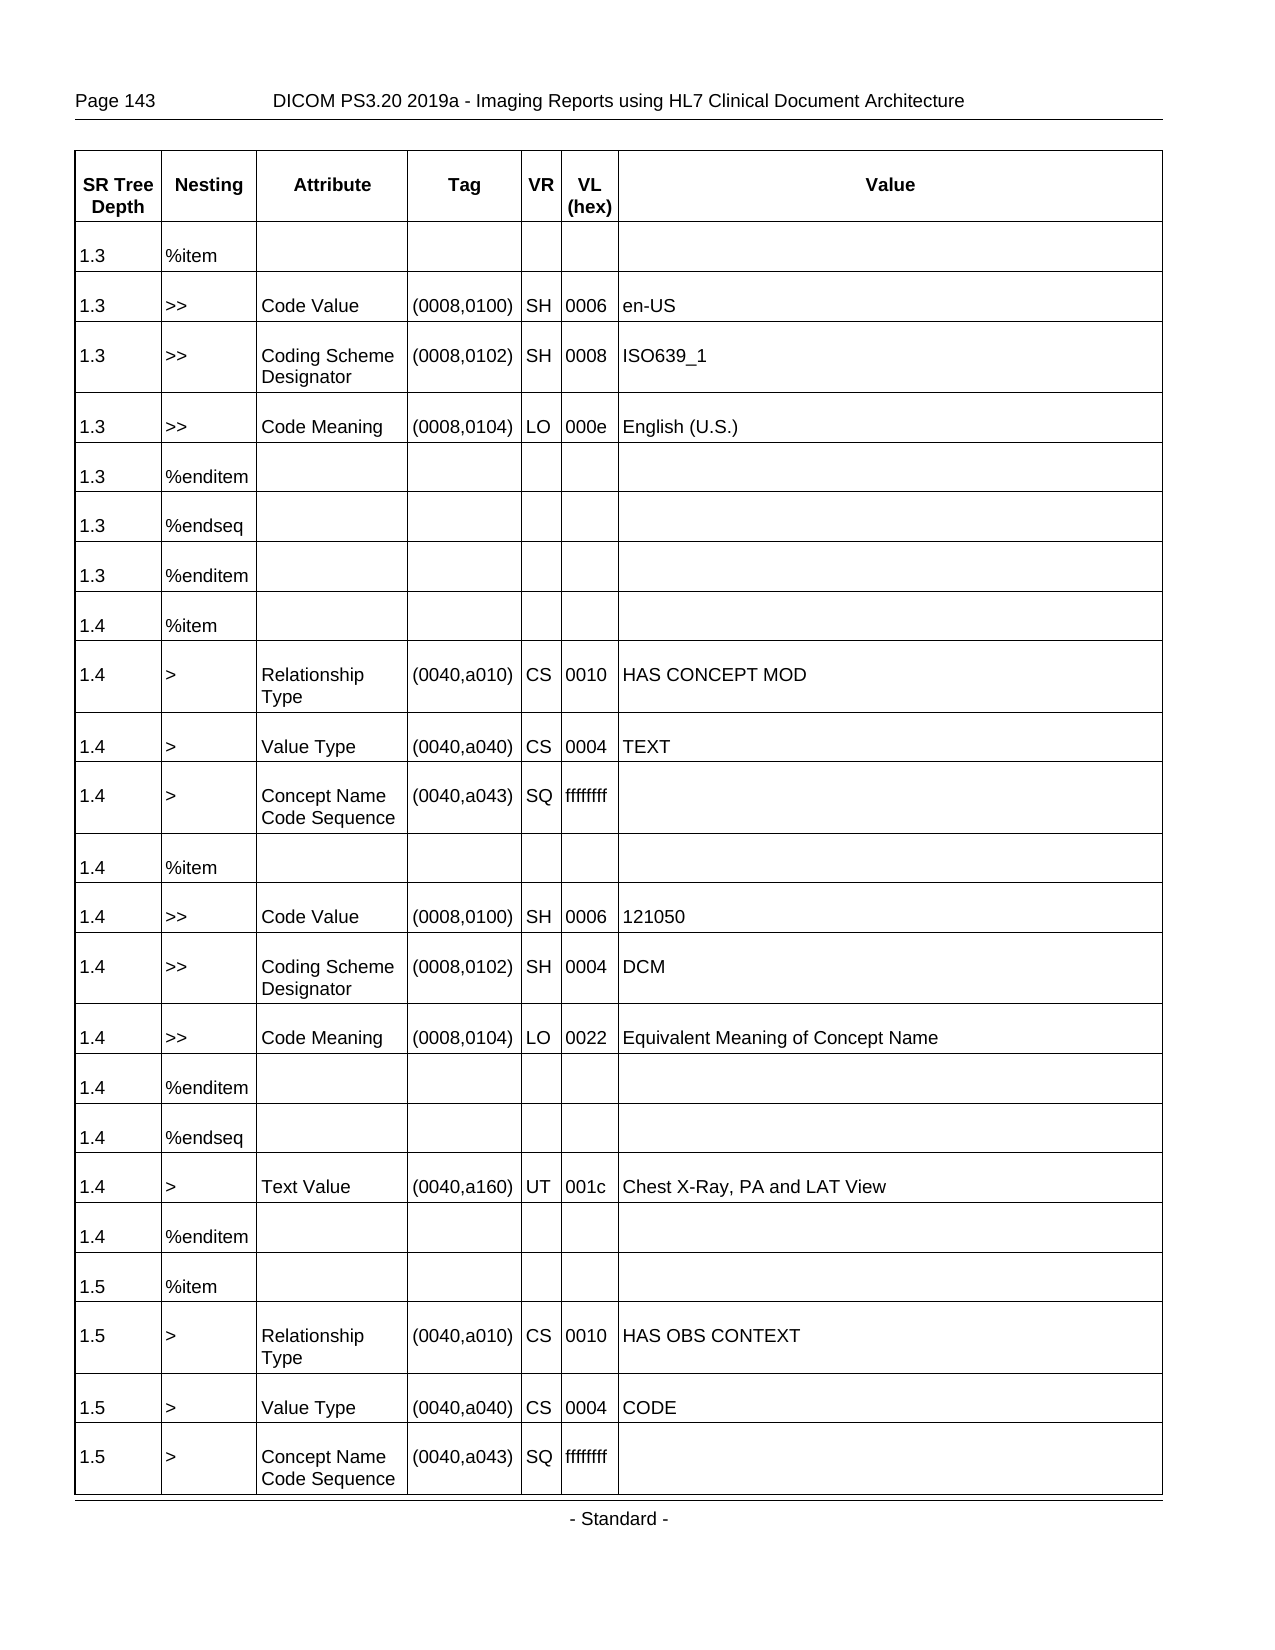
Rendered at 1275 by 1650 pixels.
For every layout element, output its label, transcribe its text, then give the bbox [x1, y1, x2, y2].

table_cell 1.4 [76, 1054, 161, 1102]
table_cell 1.4 [76, 713, 161, 761]
table_cell [619, 762, 1162, 832]
table_cell SH [522, 272, 561, 321]
table_cell 1.3 [76, 322, 161, 392]
table_cell (0040,a160) [408, 1153, 521, 1202]
table_cell (0040,a040) [408, 713, 521, 761]
table_cell LO [522, 1004, 561, 1053]
table_cell 0004 [562, 1374, 618, 1422]
table_cell Value Type [257, 1374, 407, 1422]
table_cell CS [522, 641, 561, 712]
table_cell %item [162, 222, 256, 271]
table_cell [257, 542, 407, 591]
table_cell SQ [522, 762, 561, 832]
table_cell 1.5 [76, 1374, 161, 1422]
table_cell 0006 [562, 272, 618, 321]
table_cell %endseq [162, 1104, 256, 1152]
table_cell 0008 [562, 322, 618, 392]
table_cell %item [162, 592, 256, 640]
table_cell (0008,0104) [408, 1004, 521, 1053]
table_cell > [162, 641, 256, 712]
table_cell 1.4 [76, 834, 161, 882]
table_cell >> [162, 322, 256, 392]
table_cell >> [162, 883, 256, 932]
table_cell ffffffff [562, 1423, 618, 1493]
table_cell (0040,a010) [408, 1302, 521, 1372]
table_cell [408, 1104, 521, 1152]
table_cell en-US [619, 272, 1162, 321]
table_cell [562, 222, 618, 271]
table_cell [562, 443, 618, 491]
table_cell [257, 1104, 407, 1152]
table_cell (0040,a043) [408, 762, 521, 832]
table_cell HAS CONCEPT MOD [619, 641, 1162, 712]
table_cell 001c [562, 1153, 618, 1202]
table_cell 1.4 [76, 1004, 161, 1053]
table_cell 1.4 [76, 592, 161, 640]
table_cell 1.5 [76, 1253, 161, 1301]
table_cell Value Type [257, 713, 407, 761]
table_cell > [162, 713, 256, 761]
table_cell CODE [619, 1374, 1162, 1422]
table_cell ffffffff [562, 762, 618, 832]
table_cell >> [162, 393, 256, 442]
table_cell > [162, 1302, 256, 1372]
table_cell [257, 222, 407, 271]
table_cell [408, 443, 521, 491]
table_cell 0010 [562, 1302, 618, 1372]
table_cell (0008,0102) [408, 322, 521, 392]
table_cell 1.3 [76, 222, 161, 271]
table_cell [522, 542, 561, 591]
table_cell SH [522, 933, 561, 1003]
table_cell SQ [522, 1423, 561, 1493]
table_cell [562, 1104, 618, 1152]
table_cell [562, 1054, 618, 1102]
table_cell ISO639_1 [619, 322, 1162, 392]
table_header Value [619, 151, 1162, 221]
table_cell 1.3 [76, 272, 161, 321]
table_cell [257, 1253, 407, 1301]
table_cell [522, 1104, 561, 1152]
table_cell Relationship Type [257, 641, 407, 712]
table_cell >> [162, 933, 256, 1003]
table_header VR [522, 151, 561, 221]
table_cell [522, 1203, 561, 1252]
table_cell %item [162, 1253, 256, 1301]
table_header Tag [408, 151, 521, 221]
table_cell [408, 542, 521, 591]
table_cell HAS OBS CONTEXT [619, 1302, 1162, 1372]
table_cell [522, 443, 561, 491]
table_cell 0010 [562, 641, 618, 712]
table_header VL (hex) [562, 151, 618, 221]
table_cell [522, 592, 561, 640]
table_header Attribute [257, 151, 407, 221]
table_cell > [162, 1153, 256, 1202]
table_cell Relationship Type [257, 1302, 407, 1372]
table_cell 1.5 [76, 1302, 161, 1372]
table_cell 1.3 [76, 492, 161, 541]
table_cell [408, 222, 521, 271]
table_cell [257, 592, 407, 640]
table_cell [408, 1203, 521, 1252]
table_cell [562, 542, 618, 591]
table_cell Coding Scheme Designator [257, 933, 407, 1003]
table_cell Concept Name Code Sequence [257, 1423, 407, 1493]
table_cell 1.4 [76, 1203, 161, 1252]
table_cell [522, 492, 561, 541]
table_cell %endseq [162, 492, 256, 541]
table_cell (0040,a040) [408, 1374, 521, 1422]
table_cell Code Meaning [257, 1004, 407, 1053]
table_cell (0008,0100) [408, 272, 521, 321]
table_cell 1.4 [76, 1104, 161, 1152]
table_header SR Tree Depth [76, 151, 161, 221]
table_cell 0004 [562, 713, 618, 761]
table_cell 1.4 [76, 1153, 161, 1202]
table_cell [408, 1253, 521, 1301]
table_cell [619, 834, 1162, 882]
table_cell (0008,0104) [408, 393, 521, 442]
table_cell (0008,0100) [408, 883, 521, 932]
table_cell [257, 492, 407, 541]
table_cell 1.4 [76, 762, 161, 832]
table_cell %enditem [162, 1054, 256, 1102]
table_cell 1.3 [76, 393, 161, 442]
table_cell [522, 222, 561, 271]
table_cell LO [522, 393, 561, 442]
table_cell [408, 592, 521, 640]
table_cell >> [162, 1004, 256, 1053]
table_cell [619, 443, 1162, 491]
table_cell 1.4 [76, 641, 161, 712]
table_cell [562, 1253, 618, 1301]
table_cell [562, 592, 618, 640]
table_cell [562, 1203, 618, 1252]
table_cell Text Value [257, 1153, 407, 1202]
table_cell %enditem [162, 443, 256, 491]
table_cell 0004 [562, 933, 618, 1003]
table_cell [619, 1054, 1162, 1102]
table_cell (0008,0102) [408, 933, 521, 1003]
table_cell 121050 [619, 883, 1162, 932]
table_cell (0040,a010) [408, 641, 521, 712]
table_cell [562, 834, 618, 882]
table_cell UT [522, 1153, 561, 1202]
table_cell Concept Name Code Sequence [257, 762, 407, 832]
table_cell Coding Scheme Designator [257, 322, 407, 392]
table_header Nesting [162, 151, 256, 221]
table_cell > [162, 1374, 256, 1422]
table_cell [257, 1054, 407, 1102]
table_cell [257, 1203, 407, 1252]
table_cell 1.4 [76, 933, 161, 1003]
table_cell English (U.S.) [619, 393, 1162, 442]
table_cell [562, 492, 618, 541]
table_cell Code Value [257, 272, 407, 321]
table_cell [257, 443, 407, 491]
table_cell 1.5 [76, 1423, 161, 1493]
table_cell [522, 1253, 561, 1301]
table_cell (0040,a043) [408, 1423, 521, 1493]
table_cell 0006 [562, 883, 618, 932]
table_cell 1.3 [76, 542, 161, 591]
table_cell > [162, 762, 256, 832]
table_cell SH [522, 883, 561, 932]
table_cell CS [522, 1374, 561, 1422]
table_cell [619, 492, 1162, 541]
table_cell [619, 592, 1162, 640]
table_cell [408, 492, 521, 541]
table_cell Equivalent Meaning of Concept Name [619, 1004, 1162, 1053]
table_cell CS [522, 1302, 561, 1372]
table_cell DCM [619, 933, 1162, 1003]
table_cell Code Value [257, 883, 407, 932]
table_cell TEXT [619, 713, 1162, 761]
table_cell [257, 834, 407, 882]
table_cell >> [162, 272, 256, 321]
table_cell %enditem [162, 542, 256, 591]
table_cell [522, 834, 561, 882]
table_cell [408, 1054, 521, 1102]
table_cell [619, 222, 1162, 271]
table_cell [619, 542, 1162, 591]
table_cell [619, 1253, 1162, 1301]
table_cell [522, 1054, 561, 1102]
table_cell 000e [562, 393, 618, 442]
table_cell SH [522, 322, 561, 392]
table_cell 1.3 [76, 443, 161, 491]
table_cell %item [162, 834, 256, 882]
table_cell Code Meaning [257, 393, 407, 442]
table_cell CS [522, 713, 561, 761]
table_cell [408, 834, 521, 882]
table_cell [619, 1423, 1162, 1493]
table_cell [619, 1203, 1162, 1252]
table_cell 0022 [562, 1004, 618, 1053]
table_cell > [162, 1423, 256, 1493]
table_cell Chest X-Ray, PA and LAT View [619, 1153, 1162, 1202]
table_cell 1.4 [76, 883, 161, 932]
table_cell [619, 1104, 1162, 1152]
table_cell %enditem [162, 1203, 256, 1252]
